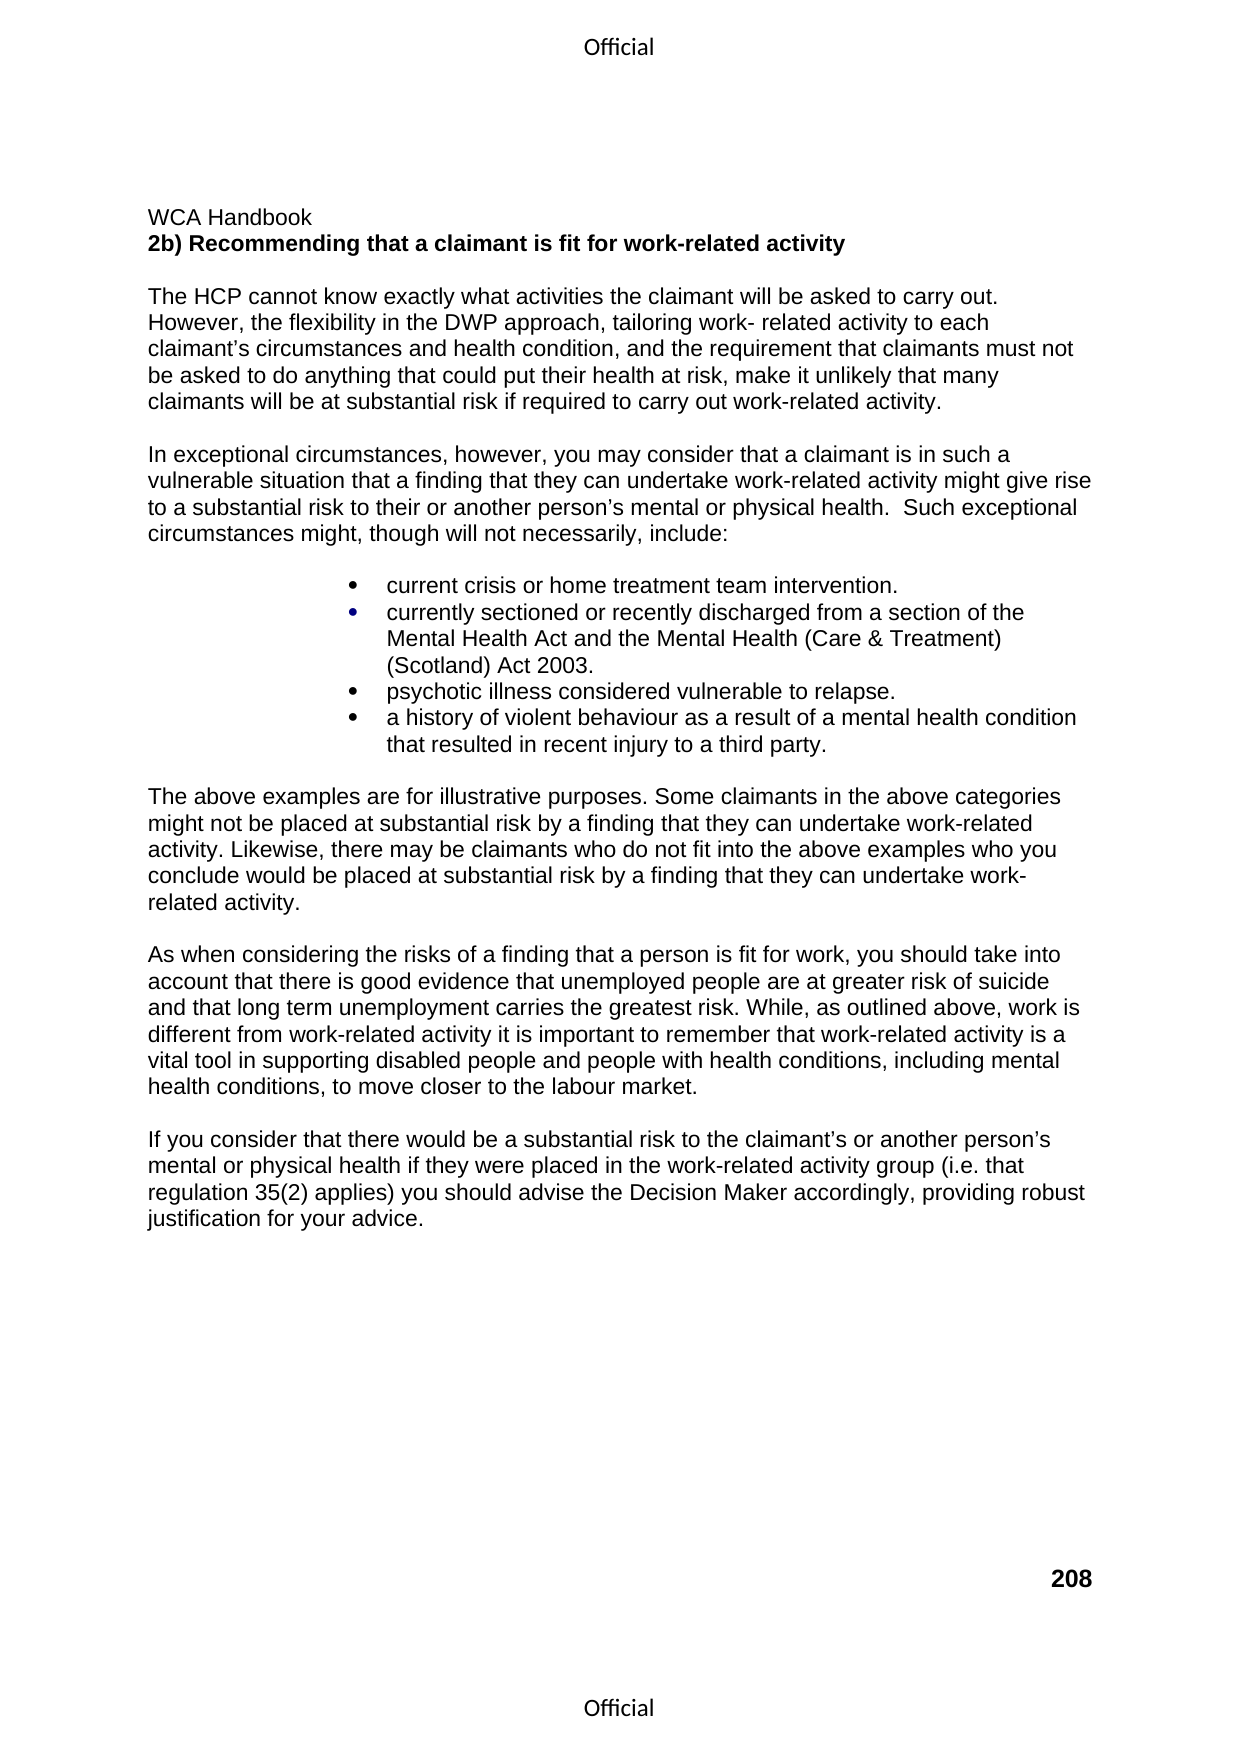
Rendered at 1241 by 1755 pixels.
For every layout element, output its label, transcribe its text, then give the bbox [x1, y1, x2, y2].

list psychotic illness considered vulnerable to relapse. [349, 678, 1093, 704]
list a history of violent behaviour as a result of a mental health condition that resulted in recent injury to a third party. [349, 704, 1093, 757]
list currently sectioned or recently discharged from a section of the Mental Health Act and the Mental Health (Care & Treatment) (Scotland) Act 2003. [349, 599, 1093, 678]
text As when considering the risks of a finding that a person is fit for work, you should take into account that there is good evidence that unemployed people are at greater risk of suicide and that long term unemployment carries the greatest risk. While, as outlined above, work is different from work-related activity it is important to remember that work-related activity is a vital tool in supporting disabled people and people with health conditions, including mental health conditions, to move closer to the labour market. [148, 941, 1093, 1099]
text The HCP cannot know exactly what activities the claimant will be asked to carry out. However, the flexibility in the DWP approach, tailoring work- related activity to each claimant’s circumstances and health condition, and the requirement that claimants must not be asked to do anything that could put their health at risk, make it unlikely that many claimants will be at substantial risk if required to carry out work-related activity. [148, 283, 1093, 414]
text 2b) Recommending that a claimant is fit for work-related activity [148, 230, 1093, 256]
text In exceptional circumstances, however, you may consider that a claimant is in such a vulnerable situation that a finding that they can undertake work-related activity might give rise to a substantial risk to their or another person’s mental or physical health. Such exceptional circumstances might, though will not necessarily, include: [148, 441, 1093, 546]
text The above examples are for illustrative purposes. Some claimants in the above categories might not be placed at substantial risk by a finding that they can undertake work-related activity. Likewise, there may be claimants who do not fit into the above examples who you conclude would be placed at substantial risk by a finding that they can undertake work-related activity. [148, 783, 1093, 915]
text If you consider that there would be a substantial risk to the claimant’s or another person’s mental or physical health if they were placed in the work-related activity group (i.e. that regulation 35(2) applies) you should advise the Decision Maker accordingly, providing robust justification for your advice. [148, 1126, 1093, 1231]
list current crisis or home treatment team intervention. [349, 572, 1093, 599]
